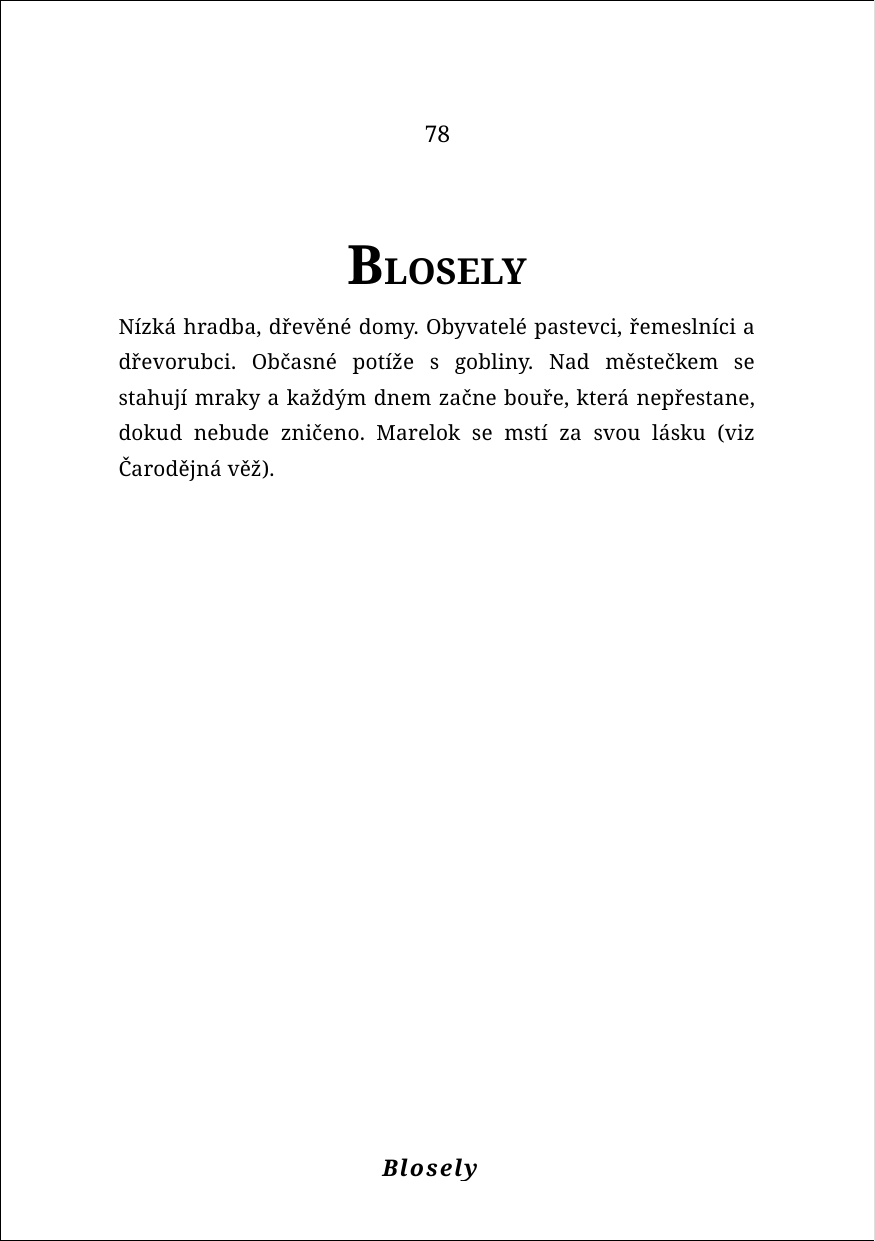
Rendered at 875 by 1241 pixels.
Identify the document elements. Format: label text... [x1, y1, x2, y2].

text Nízká hradba, dřevěné domy. Obyvatelé pastevci, řemeslníci a dřevorubci. Občasné potíže s gobliny. Nad městečkem se stahují mraky a každým dnem začne bouře, která nepřestane, dokud nebude zničeno. Marelok se mstí za svou lásku (viz Čarodějná věž). [118, 312, 756, 482]
subtitle Blosely [118, 226, 756, 300]
